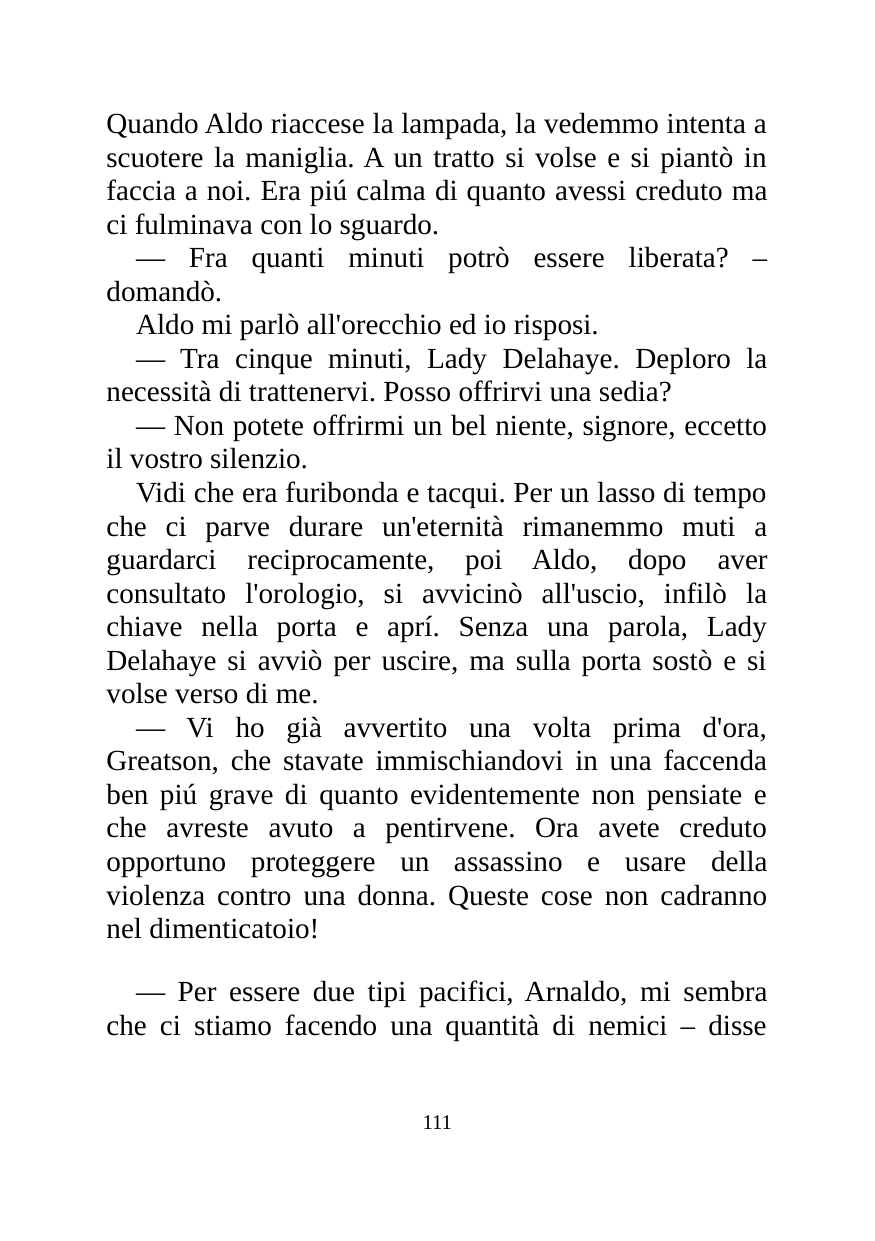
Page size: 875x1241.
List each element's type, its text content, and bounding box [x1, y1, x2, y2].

text — Non potete offrirmi un bel niente, signore, eccetto il vostro silenzio. [106, 408, 768, 475]
text — Per essere due tipi pacifici, Arnaldo, mi sembra che ci stiamo facendo una quantità di nemici – disse [106, 974, 768, 1041]
text Vidi che era furibonda e tacqui. Per un lasso di tempo che ci parve durare un'eternità rimanemmo muti a guardarci reciprocamente, poi Aldo, dopo aver consultato l'orologio, si avvicinò all'uscio, infilò la chiave nella porta e aprí. Senza una parola, Lady Delahaye si avviò per uscire, ma sulla porta sostò e si volse verso di me. [106, 475, 768, 710]
text — Fra quanti minuti potrò essere liberata? – domandò. [106, 240, 768, 307]
text Aldo mi parlò all'orecchio ed io risposi. [106, 307, 768, 341]
text — Vi ho già avvertito una volta prima d'ora, Greatson, che stavate immischiandovi in una faccenda ben piú grave di quanto evidentemente non pensiate e che avreste avuto a pentirvene. Ora avete creduto opportuno proteggere un assassino e usare della violenza contro una donna. Queste cose non cadranno nel dimenticatoio! [106, 710, 768, 945]
text — Tra cinque minuti, Lady Delahaye. Deploro la necessità di trattenervi. Posso offrirvi una sedia? [106, 341, 768, 408]
text Quando Aldo riaccese la lampada, la vedemmo intenta a scuotere la maniglia. A un tratto si volse e si piantò in faccia a noi. Era piú calma di quanto avessi creduto ma ci fulminava con lo sguardo. [106, 106, 768, 240]
